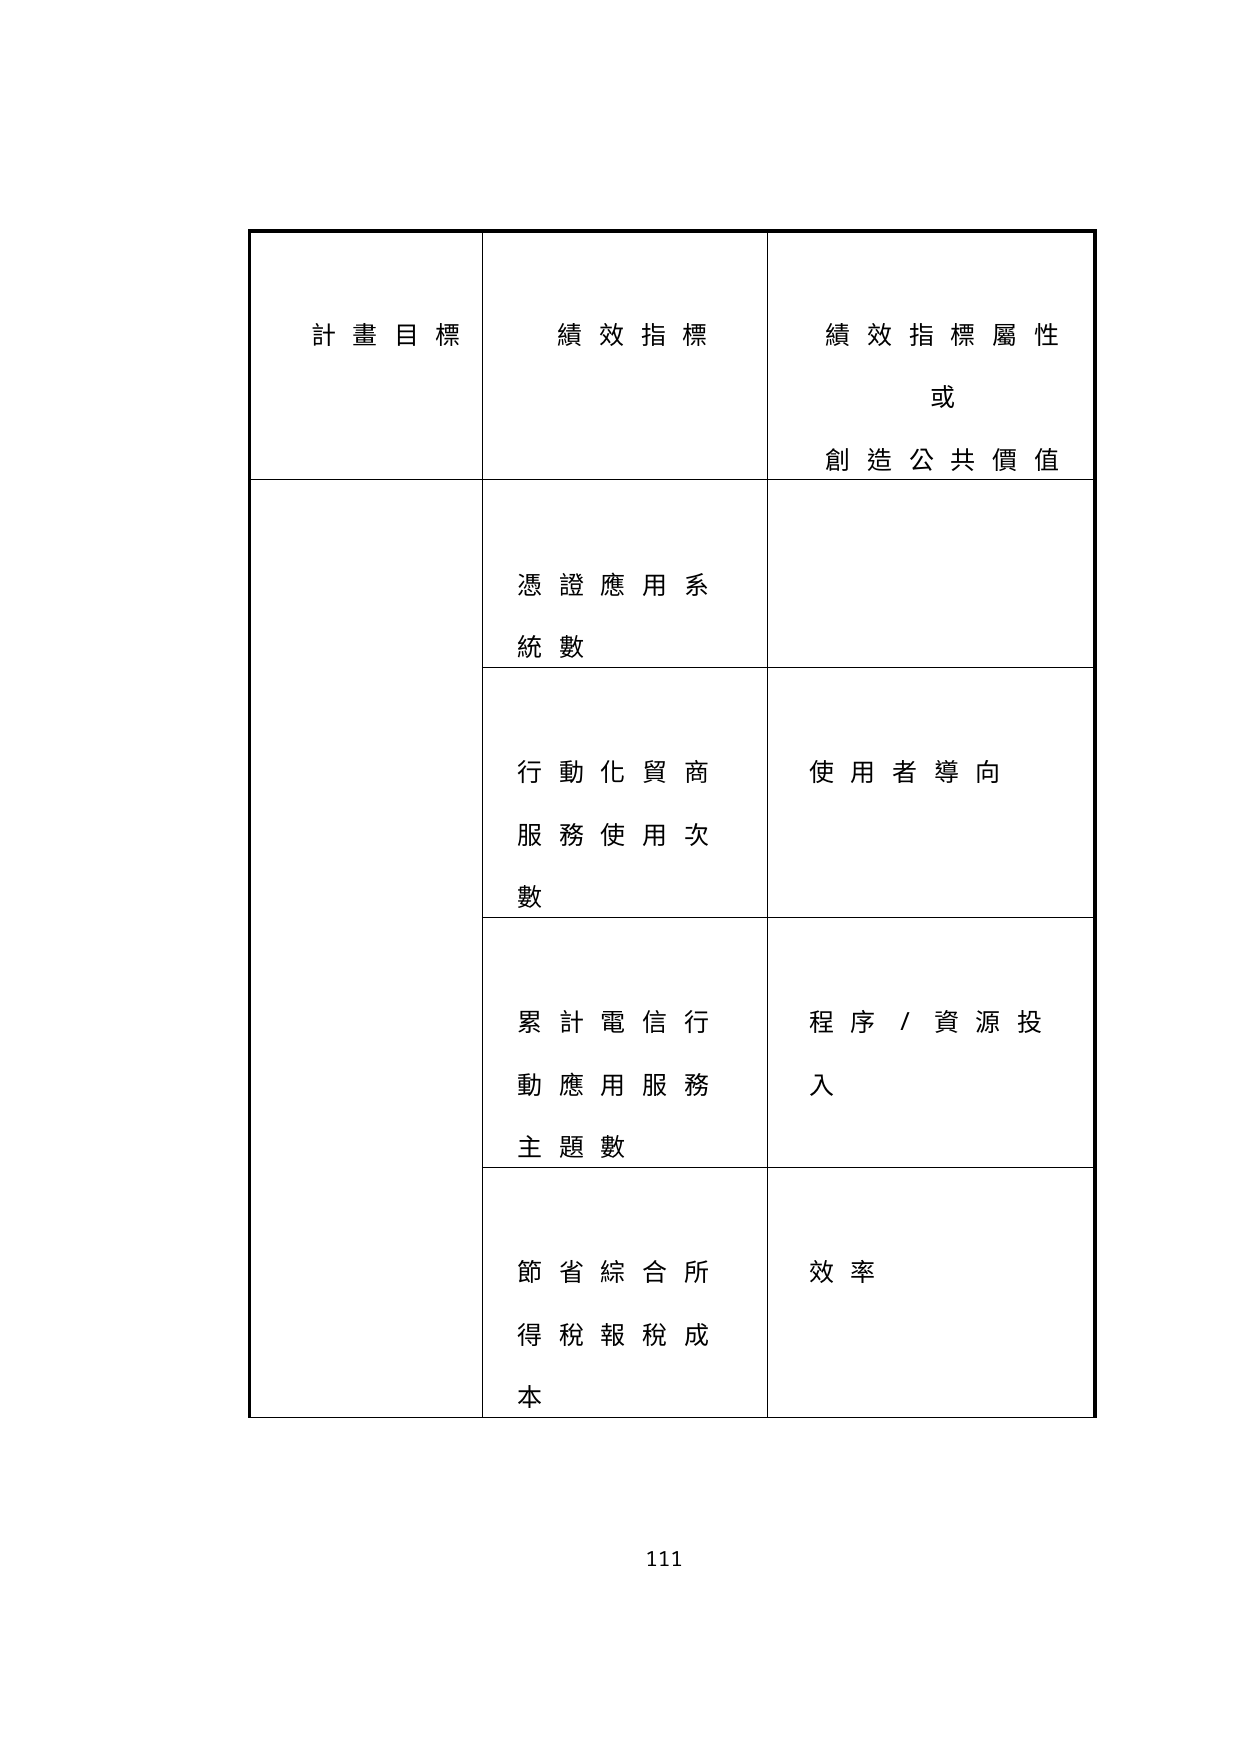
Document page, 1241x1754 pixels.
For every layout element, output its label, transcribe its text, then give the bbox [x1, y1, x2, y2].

table_cell 節省綜合所得稅報稅成 本 [483, 1168, 767, 1417]
table_cell 行動化貿商服務使用次 數 [483, 668, 767, 917]
table_cell 程序/資源投入 [768, 918, 1093, 1167]
table_cell 使用者導向 [768, 668, 1093, 917]
table_header 績效指標屬性或 創造公共價值 [768, 233, 1093, 479]
table_header 計畫目標 [251, 233, 482, 479]
table_header 績效指標 [483, 233, 767, 479]
table_cell [251, 480, 482, 1417]
table_cell 累計電信行動應用服務 主題數 [483, 918, 767, 1167]
table_cell 憑證應用系 統數 [483, 480, 767, 667]
table_cell 效率 [768, 1168, 1093, 1417]
table_cell [768, 480, 1093, 667]
